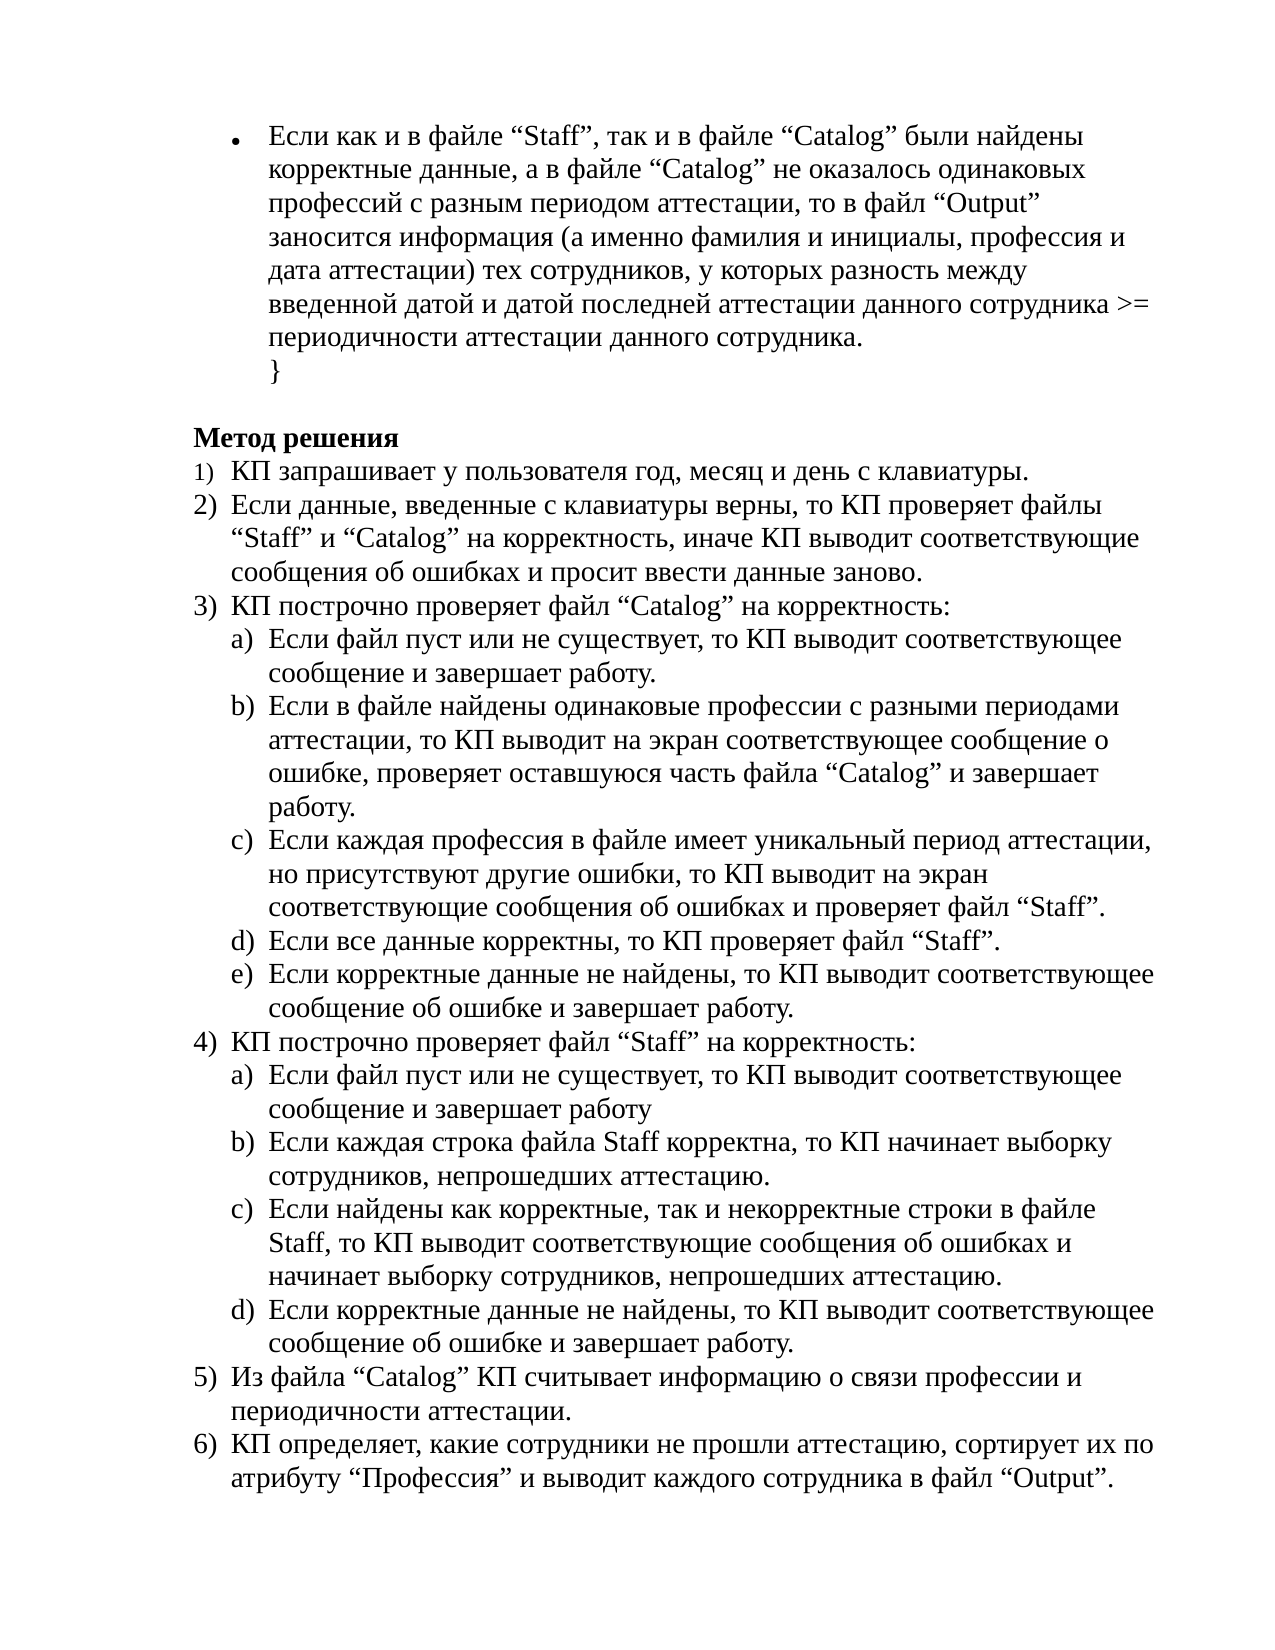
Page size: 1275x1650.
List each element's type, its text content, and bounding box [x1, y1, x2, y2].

list } [231, 353, 1157, 386]
list Если как и в файле “Staff”, так и в файле “Catalog” были найдены корректные данные, а в файле “Catalog” не оказалось одинаковых профессий с разным периодом аттестации, то в файл “Output” заносится информация (а именно фамилия и инициалы, профессия и дата аттестации) тех сотрудников, у которых разность между введенной датой и датой последней аттестации данного сотрудника >= периодичности аттестации данного сотрудника. [231, 118, 1157, 353]
list Если все данные корректны, то КП проверяет файл “Staff”. [231, 923, 1157, 957]
list Если файл пуст или не существует, то КП выводит соответствующее сообщение и завершает работу. [231, 621, 1157, 688]
list Если найдены как корректные, так и некорректные строки в файле Staff, то КП выводит соответствующие сообщения об ошибках и начинает выборку сотрудников, непрошедших аттестацию. [231, 1191, 1157, 1292]
list КП определяет, какие сотрудники не прошли аттестацию, сортирует их по атрибуту “Профессия” и выводит каждого сотрудника в файл “Output”. [193, 1426, 1157, 1493]
list Если корректные данные не найдены, то КП выводит соответствующее сообщение об ошибке и завершает работу. [231, 1292, 1157, 1359]
list Если корректные данные не найдены, то КП выводит соответствующее сообщение об ошибке и завершает работу. [231, 957, 1157, 1024]
list Если в файле найдены одинаковые профессии с разными периодами аттестации, то КП выводит на экран соответствующее сообщение о ошибке, проверяет оставшуюся часть файла “Catalog” и завершает работу. [231, 688, 1157, 822]
list Если файл пуст или не существует, то КП выводит соответствующее сообщение и завершает работу [231, 1057, 1157, 1124]
list Если каждая строка файла Staff корректна, то КП начинает выборку сотрудников, непрошедших аттестацию. [231, 1124, 1157, 1191]
list КП построчно проверяет файл “Catalog” на корректность: [193, 588, 1157, 621]
list КП построчно проверяет файл “Staff” на корректность: [193, 1024, 1157, 1057]
list Если данные, введенные с клавиатуры верны, то КП проверяет файлы “Staff” и “Catalog” на корректность, иначе КП выводит соответствующие сообщения об ошибках и просит ввести данные заново. [193, 487, 1157, 588]
list Метод решения [156, 420, 1157, 453]
list КП запрашивает у пользователя год, месяц и день с клавиатуры. [193, 453, 1157, 487]
list Из файла “Catalog” КП считывает информацию о связи профессии и периодичности аттестации. [193, 1359, 1157, 1426]
list Если каждая профессия в файле имеет уникальный период аттестации, но присутствуют другие ошибки, то КП выводит на экран соответствующие сообщения об ошибках и проверяет файл “Staff”. [231, 822, 1157, 923]
